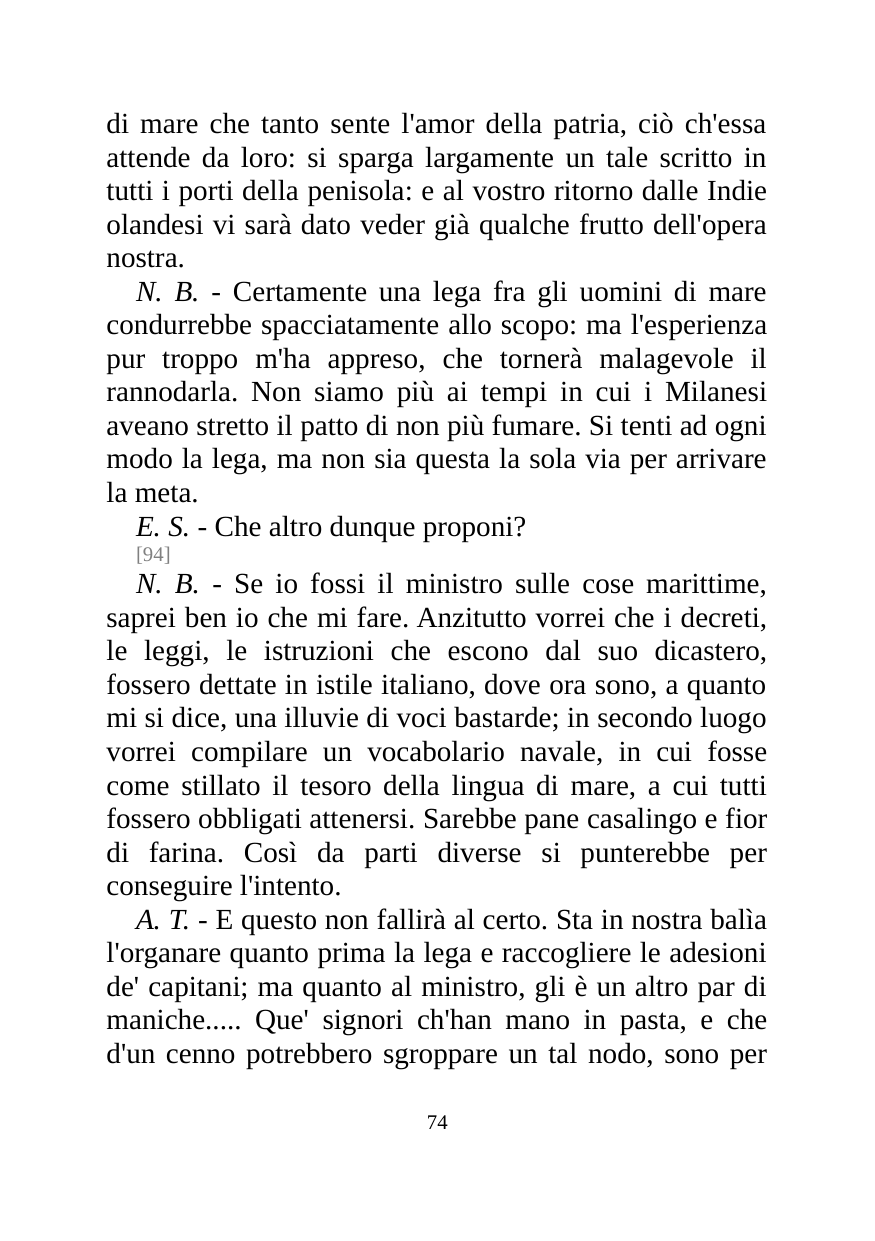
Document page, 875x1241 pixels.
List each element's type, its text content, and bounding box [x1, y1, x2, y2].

text E. S. - Che altro dunque proponi? [106, 509, 768, 542]
text N. B. - Certamente una lega fra gli uomini di mare condurrebbe spacciatamente allo scopo: ma l'esperienza pur troppo m'ha appreso, che tornerà malagevole il rannodarla. Non siamo più ai tempi in cui i Milanesi aveano stretto il patto di non più fumare. Si tenti ad ogni modo la lega, ma non sia questa la sola via per arrivare la meta. [106, 274, 768, 509]
text A. T. - E questo non fallirà al certo. Sta in nostra balìa l'organare quanto prima la lega e raccogliere le adesioni de' capitani; ma quanto al ministro, gli è un altro par di maniche..... Que' signori ch'han mano in pasta, e che d'un cenno potrebbero sgroppare un tal nodo, sono per [106, 902, 768, 1069]
text di mare che tanto sente l'amor della patria, ciò ch'essa attende da loro: si sparga largamente un tale scritto in tutti i porti della penisola: e al vostro ritorno dalle Indie olandesi vi sarà dato veder già qualche frutto dell'opera nostra. [106, 106, 768, 274]
text [94] [106, 542, 768, 566]
text N. B. - Se io fossi il ministro sulle cose marittime, saprei ben io che mi fare. Anzitutto vorrei che i decreti, le leggi, le istruzioni che escono dal suo dicastero, fossero dettate in istile italiano, dove ora sono, a quanto mi si dice, una illuvie di voci bastarde; in secondo luogo vorrei compilare un vocabolario navale, in cui fosse come stillato il tesoro della lingua di mare, a cui tutti fossero obbligati attenersi. Sarebbe pane casalingo e fior di farina. Così da parti diverse si punterebbe per conseguire l'intento. [106, 566, 768, 902]
